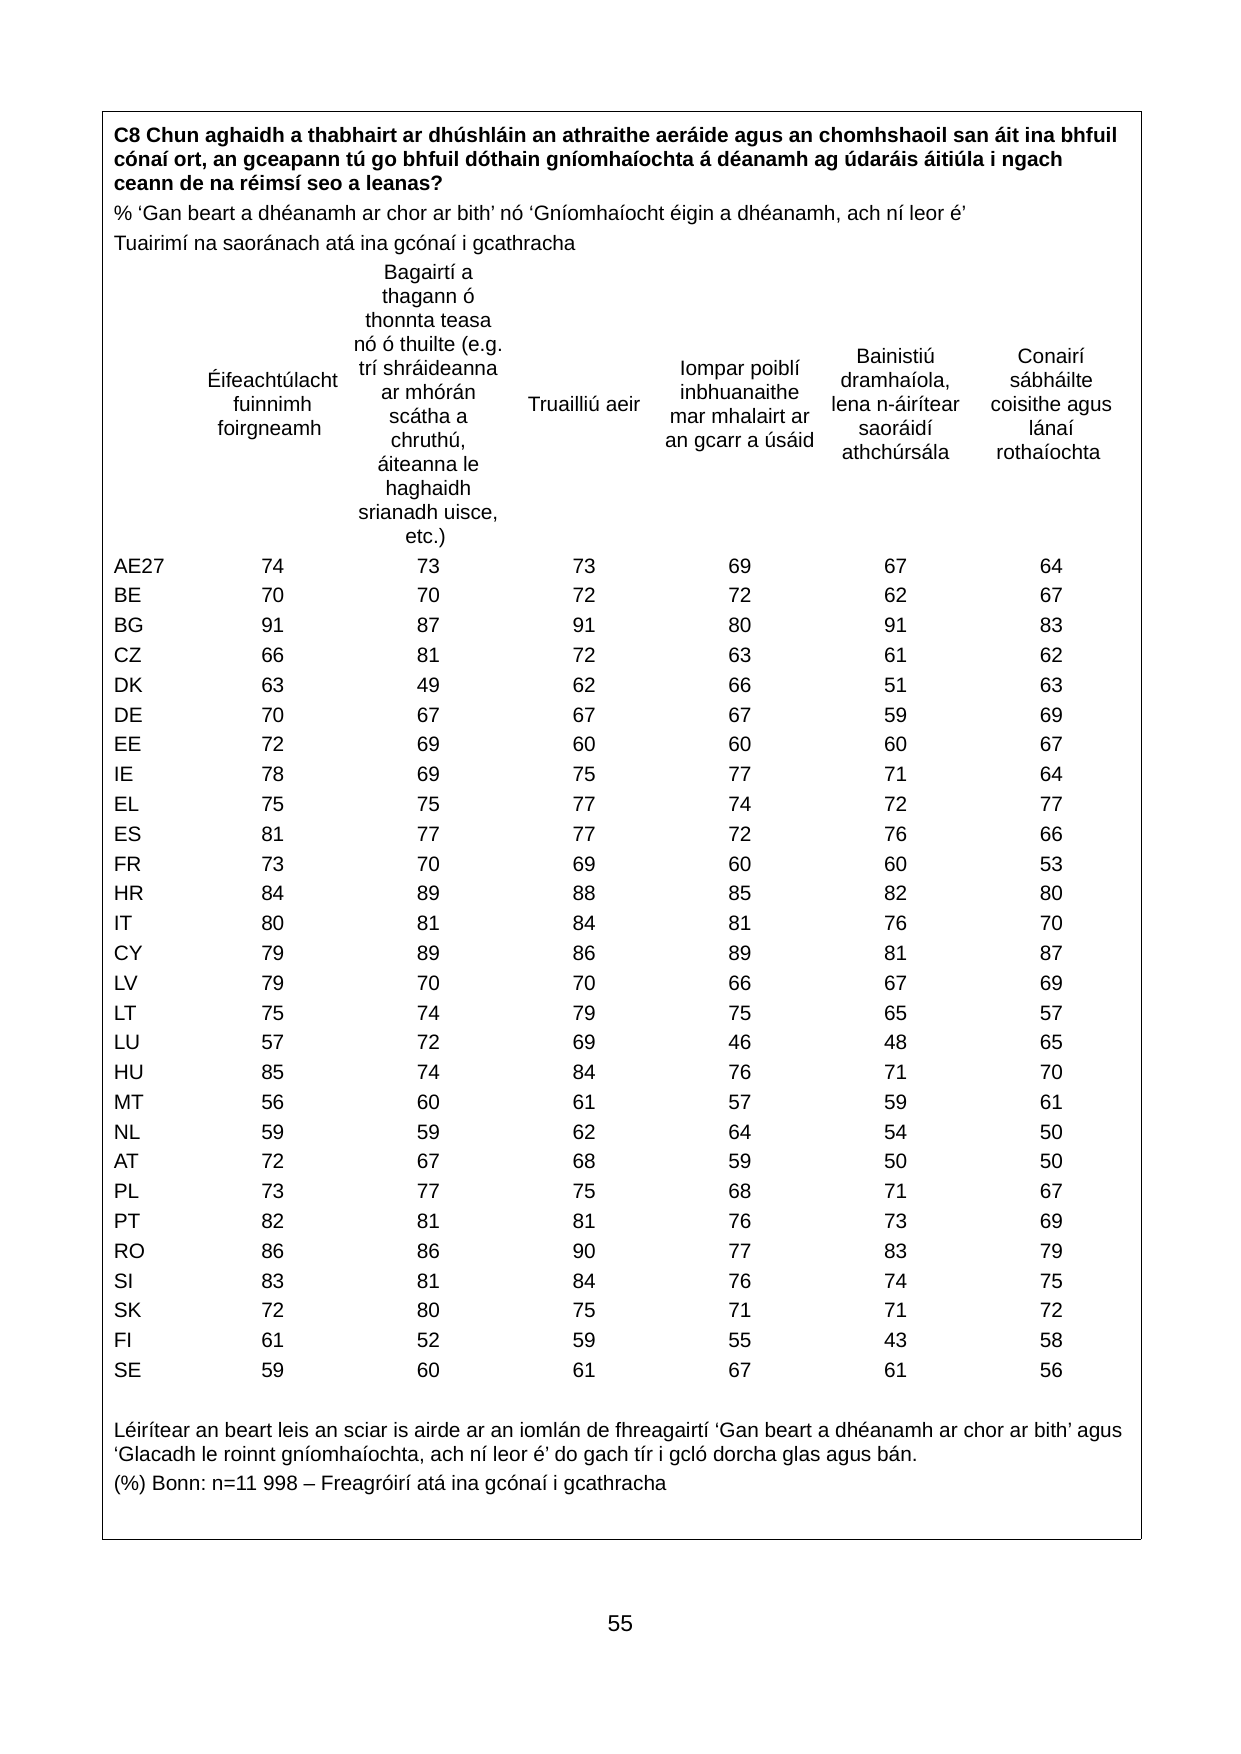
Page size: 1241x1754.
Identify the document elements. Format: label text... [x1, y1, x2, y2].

table_cell 68 [506, 1146, 662, 1176]
table_cell IE [111, 759, 194, 789]
table_cell 80 [195, 908, 350, 938]
table_cell [973, 1385, 1129, 1414]
table_cell 64 [662, 1117, 817, 1146]
table_cell 70 [350, 968, 506, 997]
table_cell 62 [818, 580, 973, 610]
table_cell 67 [506, 700, 662, 729]
table_cell 84 [506, 908, 662, 938]
table_cell 64 [973, 551, 1129, 580]
table_cell LV [111, 968, 194, 997]
table_cell 69 [973, 700, 1129, 729]
table_cell 61 [818, 1355, 973, 1385]
table_cell 76 [662, 1057, 817, 1087]
table_cell PL [111, 1176, 194, 1206]
table_cell [506, 1385, 662, 1414]
table_cell 73 [195, 1176, 350, 1206]
table_cell 82 [195, 1206, 350, 1236]
table_cell 72 [662, 819, 817, 848]
table_cell 74 [195, 551, 350, 580]
table_cell 60 [818, 849, 973, 878]
table_cell 66 [973, 819, 1129, 848]
table_cell 81 [506, 1206, 662, 1236]
table_cell 53 [973, 849, 1129, 878]
table_cell 76 [818, 908, 973, 938]
table_cell 65 [818, 998, 973, 1027]
table_cell 84 [506, 1057, 662, 1087]
table_cell 81 [818, 938, 973, 968]
table_cell RO [111, 1236, 194, 1266]
table_cell 69 [350, 729, 506, 759]
table_cell BG [111, 610, 194, 640]
table_cell 82 [818, 878, 973, 908]
table_cell 72 [195, 1295, 350, 1325]
table_cell FR [111, 849, 194, 878]
table_cell 77 [350, 1176, 506, 1206]
table_cell 80 [662, 610, 817, 640]
table_cell 75 [350, 789, 506, 819]
table_cell 59 [195, 1117, 350, 1146]
table_cell 50 [818, 1146, 973, 1176]
table_cell ES [111, 819, 194, 848]
table_cell 58 [973, 1325, 1129, 1355]
table_cell 71 [818, 759, 973, 789]
table_cell 83 [818, 1236, 973, 1266]
table_cell 91 [506, 610, 662, 640]
table_cell 57 [195, 1027, 350, 1057]
table_cell PT [111, 1206, 194, 1236]
table_cell 72 [195, 729, 350, 759]
table_cell DE [111, 700, 194, 729]
table_cell 75 [506, 759, 662, 789]
table_cell 67 [350, 700, 506, 729]
table_cell 79 [506, 998, 662, 1027]
table_cell Bagairtí a thagann ó thonnta teasa nó ó thuilte (e.g. trí shráideanna ar mhórán scátha a chruthú, áiteanna le haghaidh srianadh uisce, etc.) [350, 257, 506, 551]
table_cell 50 [973, 1117, 1129, 1146]
table_cell 59 [662, 1146, 817, 1176]
table_cell 77 [662, 759, 817, 789]
table_cell AT [111, 1146, 194, 1176]
table_cell 75 [662, 998, 817, 1027]
table_cell 67 [662, 1355, 817, 1385]
table_cell 69 [662, 551, 817, 580]
table_cell 72 [818, 789, 973, 819]
table_cell 79 [195, 968, 350, 997]
table_cell 66 [662, 968, 817, 997]
table_header C8 Chun aghaidh a thabhairt ar dhúshláin an athraithe aeráide agus an chomhshaoil san áit ina bhfuil cónaí ort, an gceapann tú go bhfuil dóthain gníomhaíochta á déanamh ag údaráis áitiúla i ngach ceann de na réimsí seo a leanas? [111, 120, 1129, 198]
table_cell (%) Bonn: n=11 998 – Freagróirí atá ina gcónaí i gcathracha [111, 1468, 1129, 1498]
table_cell % ‘Gan beart a dhéanamh ar chor ar bith’ nó ‘Gníomhaíocht éigin a dhéanamh, ach ní leor é’ [111, 198, 1129, 227]
table_cell 77 [350, 819, 506, 848]
table_cell 89 [662, 938, 817, 968]
table_cell 79 [195, 938, 350, 968]
table_cell 61 [973, 1087, 1129, 1117]
table_cell SE [111, 1355, 194, 1385]
table_cell 59 [195, 1355, 350, 1385]
table_cell 72 [506, 640, 662, 670]
table_cell 66 [662, 670, 817, 699]
table_cell CY [111, 938, 194, 968]
table_cell 67 [818, 968, 973, 997]
table_cell 81 [350, 908, 506, 938]
table_cell 91 [195, 610, 350, 640]
table_cell 67 [818, 551, 973, 580]
table_cell MT [111, 1087, 194, 1117]
table_cell 57 [662, 1087, 817, 1117]
table_cell Truailliú aeir [506, 257, 662, 551]
table_cell 87 [973, 938, 1129, 968]
table_cell 49 [350, 670, 506, 699]
table_cell 70 [973, 908, 1129, 938]
table_cell 75 [506, 1176, 662, 1206]
table_cell 79 [973, 1236, 1129, 1266]
table_cell 59 [350, 1117, 506, 1146]
table_cell 77 [506, 819, 662, 848]
table_cell HR [111, 878, 194, 908]
table_cell 66 [195, 640, 350, 670]
table_cell 81 [350, 1266, 506, 1295]
table_cell 73 [818, 1206, 973, 1236]
table_cell 61 [195, 1325, 350, 1355]
table_cell 54 [818, 1117, 973, 1146]
table_cell [111, 1385, 194, 1414]
table_cell 71 [818, 1057, 973, 1087]
table_cell 69 [506, 849, 662, 878]
table_cell EE [111, 729, 194, 759]
table_cell [350, 1385, 506, 1414]
table_cell Éifeachtúlacht fuinnimh foirgneamh [195, 257, 350, 551]
table_cell Bainistiú dramhaíola, lena n-áirítear saoráidí athchúrsála [818, 257, 973, 551]
table_cell 74 [350, 998, 506, 1027]
table_cell 61 [506, 1087, 662, 1117]
table_cell 76 [662, 1206, 817, 1236]
table_cell 59 [506, 1325, 662, 1355]
table_cell 76 [662, 1266, 817, 1295]
table_cell Léirítear an beart leis an sciar is airde ar an iomlán de fhreagairtí ‘Gan beart a dhéanamh ar chor ar bith’ agus ‘Glacadh le roinnt gníomhaíochta, ach ní leor é’ do gach tír i gcló dorcha glas agus bán. [111, 1415, 1129, 1468]
table_cell 81 [350, 640, 506, 670]
table_cell SK [111, 1295, 194, 1325]
table_cell 59 [818, 1087, 973, 1117]
table_cell 46 [662, 1027, 817, 1057]
table_cell 73 [506, 551, 662, 580]
table_cell [195, 1385, 350, 1414]
table_cell Conairí sábháilte coisithe agus lánaí rothaíochta [973, 257, 1129, 551]
table_cell Iompar poiblí inbhuanaithe mar mhalairt ar an gcarr a úsáid [662, 257, 817, 551]
table_cell HU [111, 1057, 194, 1087]
table_cell 62 [973, 640, 1129, 670]
table_cell 56 [973, 1355, 1129, 1385]
table_cell 77 [662, 1236, 817, 1266]
table_cell 62 [506, 1117, 662, 1146]
table_cell 85 [662, 878, 817, 908]
table_cell 69 [506, 1027, 662, 1057]
table_cell 72 [350, 1027, 506, 1057]
table_cell 73 [195, 849, 350, 878]
table_cell 75 [195, 998, 350, 1027]
table_cell 80 [973, 878, 1129, 908]
table_cell 76 [818, 819, 973, 848]
table_cell NL [111, 1117, 194, 1146]
table_cell 61 [506, 1355, 662, 1385]
table_cell [662, 1385, 817, 1414]
table_cell 70 [506, 968, 662, 997]
table_cell 74 [818, 1266, 973, 1295]
table_cell 48 [818, 1027, 973, 1057]
table_cell 52 [350, 1325, 506, 1355]
table_cell 72 [973, 1295, 1129, 1325]
table_cell 60 [350, 1087, 506, 1117]
table_cell 83 [195, 1266, 350, 1295]
table_cell 55 [662, 1325, 817, 1355]
table_cell 74 [350, 1057, 506, 1087]
table_cell 56 [195, 1087, 350, 1117]
table_cell BE [111, 580, 194, 610]
table_cell EL [111, 789, 194, 819]
table_cell 74 [662, 789, 817, 819]
table_cell 65 [973, 1027, 1129, 1057]
table_cell 67 [973, 1176, 1129, 1206]
table_cell 63 [662, 640, 817, 670]
table_cell 86 [350, 1236, 506, 1266]
table_cell 63 [195, 670, 350, 699]
table_cell 81 [662, 908, 817, 938]
table_cell 67 [973, 729, 1129, 759]
table_cell 60 [506, 729, 662, 759]
table_cell 68 [662, 1176, 817, 1206]
table_cell 70 [350, 849, 506, 878]
table_cell 77 [973, 789, 1129, 819]
table_cell 69 [350, 759, 506, 789]
table_cell 72 [662, 580, 817, 610]
table_cell 61 [818, 640, 973, 670]
table_cell 57 [973, 998, 1129, 1027]
table_cell 60 [662, 729, 817, 759]
table_cell 43 [818, 1325, 973, 1355]
table_cell 67 [350, 1146, 506, 1176]
table_cell 78 [195, 759, 350, 789]
table_cell 84 [506, 1266, 662, 1295]
table_cell 63 [973, 670, 1129, 699]
table_cell CZ [111, 640, 194, 670]
table_cell 69 [973, 1206, 1129, 1236]
table_cell LT [111, 998, 194, 1027]
table_cell SI [111, 1266, 194, 1295]
table_cell 71 [662, 1295, 817, 1325]
table_cell IT [111, 908, 194, 938]
table_cell 89 [350, 938, 506, 968]
table_cell 77 [506, 789, 662, 819]
table_cell 75 [506, 1295, 662, 1325]
table_cell 69 [973, 968, 1129, 997]
table_cell 84 [195, 878, 350, 908]
table_cell 60 [662, 849, 817, 878]
table_cell 80 [350, 1295, 506, 1325]
table_cell 70 [195, 700, 350, 729]
table_cell DK [111, 670, 194, 699]
table_cell 64 [973, 759, 1129, 789]
table_cell [818, 1385, 973, 1414]
table_cell 73 [350, 551, 506, 580]
table_cell 86 [195, 1236, 350, 1266]
table_cell 83 [973, 610, 1129, 640]
table_cell 70 [195, 580, 350, 610]
table_cell 71 [818, 1295, 973, 1325]
table_cell FI [111, 1325, 194, 1355]
table_cell 86 [506, 938, 662, 968]
table_cell 67 [662, 700, 817, 729]
table_cell 60 [818, 729, 973, 759]
table_cell LU [111, 1027, 194, 1057]
table_cell 87 [350, 610, 506, 640]
table_cell 89 [350, 878, 506, 908]
table_cell 90 [506, 1236, 662, 1266]
table_cell 70 [350, 580, 506, 610]
table_cell 71 [818, 1176, 973, 1206]
table_cell Tuairimí na saoránach atá ina gcónaí i gcathracha [111, 228, 1129, 257]
table_cell 70 [973, 1057, 1129, 1087]
table_cell 59 [818, 700, 973, 729]
table_cell 51 [818, 670, 973, 699]
table_cell 91 [818, 610, 973, 640]
table_cell 85 [195, 1057, 350, 1087]
table_cell 81 [350, 1206, 506, 1236]
table_cell 62 [506, 670, 662, 699]
table_cell 67 [973, 580, 1129, 610]
table_cell 72 [506, 580, 662, 610]
table_cell 75 [195, 789, 350, 819]
table_cell [111, 257, 194, 551]
table_cell 72 [195, 1146, 350, 1176]
table_cell 81 [195, 819, 350, 848]
table_cell 88 [506, 878, 662, 908]
table_cell 75 [973, 1266, 1129, 1295]
table_cell AE27 [111, 551, 194, 580]
table_cell 50 [973, 1146, 1129, 1176]
table_cell 60 [350, 1355, 506, 1385]
